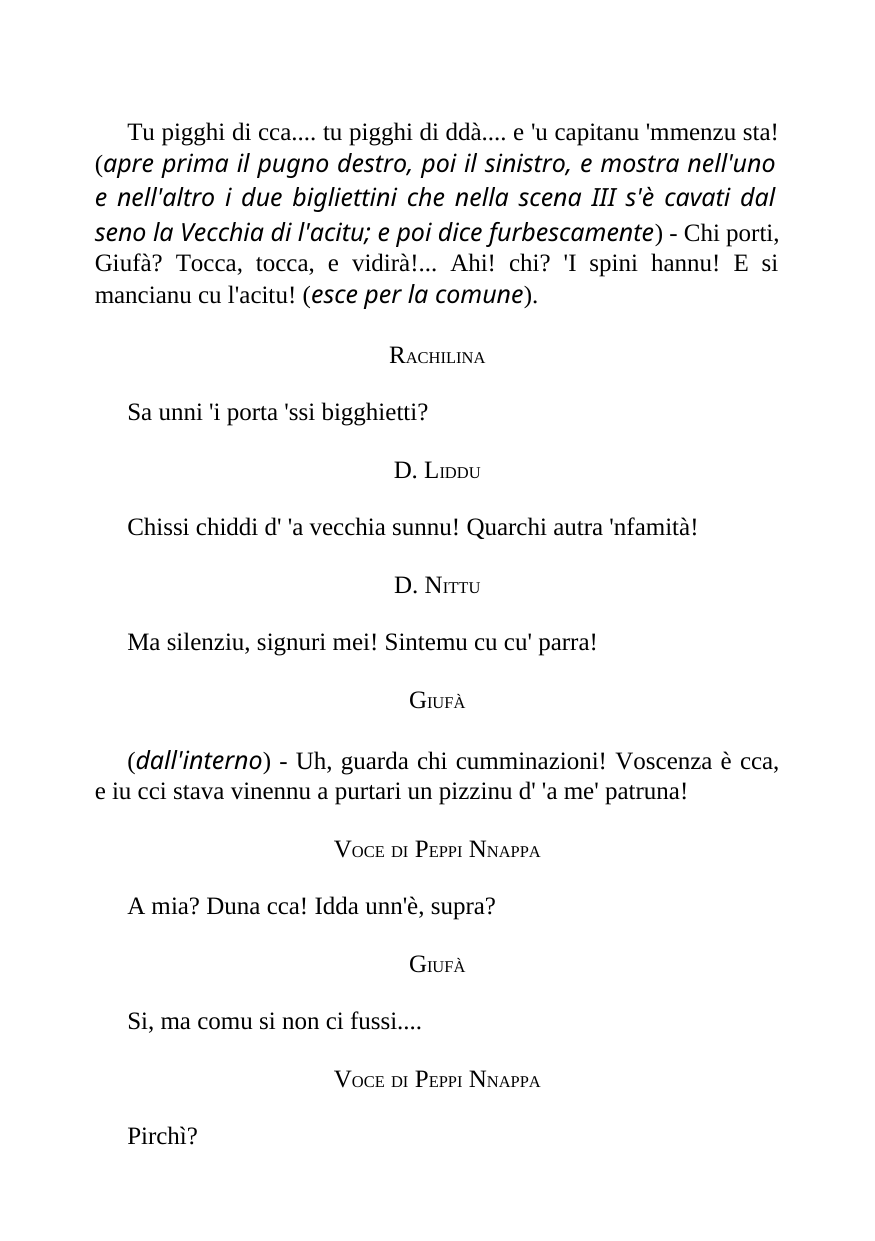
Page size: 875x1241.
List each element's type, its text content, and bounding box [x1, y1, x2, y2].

text D. Liddu [94, 455, 779, 483]
text Chissi chiddi d' 'a vecchia sunnu! Quarchi autra 'nfamità! [94, 512, 779, 541]
text A mia? Duna cca! Idda unn'è, supra? [94, 891, 779, 920]
text Giufà [94, 949, 779, 978]
text Voce di Peppi Nnappa [94, 1064, 779, 1093]
text D. Nittu [94, 570, 779, 598]
text Sa unni 'i porta 'ssi bigghietti? [94, 397, 779, 426]
text Si, ma comu si non ci fussi.... [94, 1006, 779, 1035]
text (dall'interno) - Uh, guarda chi cumminazioni! Voscenza è cca, e iu cci stava vinennu a purtari un pizzinu d' 'a me' patruna! [94, 742, 779, 805]
text Giufà [94, 685, 779, 713]
text Voce di Peppi Nnappa [94, 834, 779, 863]
text Ma silenziu, signuri mei! Sintemu cu cu' parra! [94, 627, 779, 656]
text Tu pigghi di cca.... tu pigghi di ddà.... e 'u capitanu 'mmenzu sta! (apre prima il pugno destro, poi il sinistro, e mostra nell'uno e nell'altro i due bigliettini che nella scena III s'è cavati dal seno la Vecchia di l'acitu; e poi dice furbescamente) - Chi porti, Giufà? Tocca, tocca, e vidirà!... Ahi! chi? 'I spini hannu! E si mancianu cu l'acitu! (esce per la comune). [94, 117, 779, 311]
text Pirchì? [94, 1121, 779, 1150]
text Rachilina [94, 340, 779, 368]
